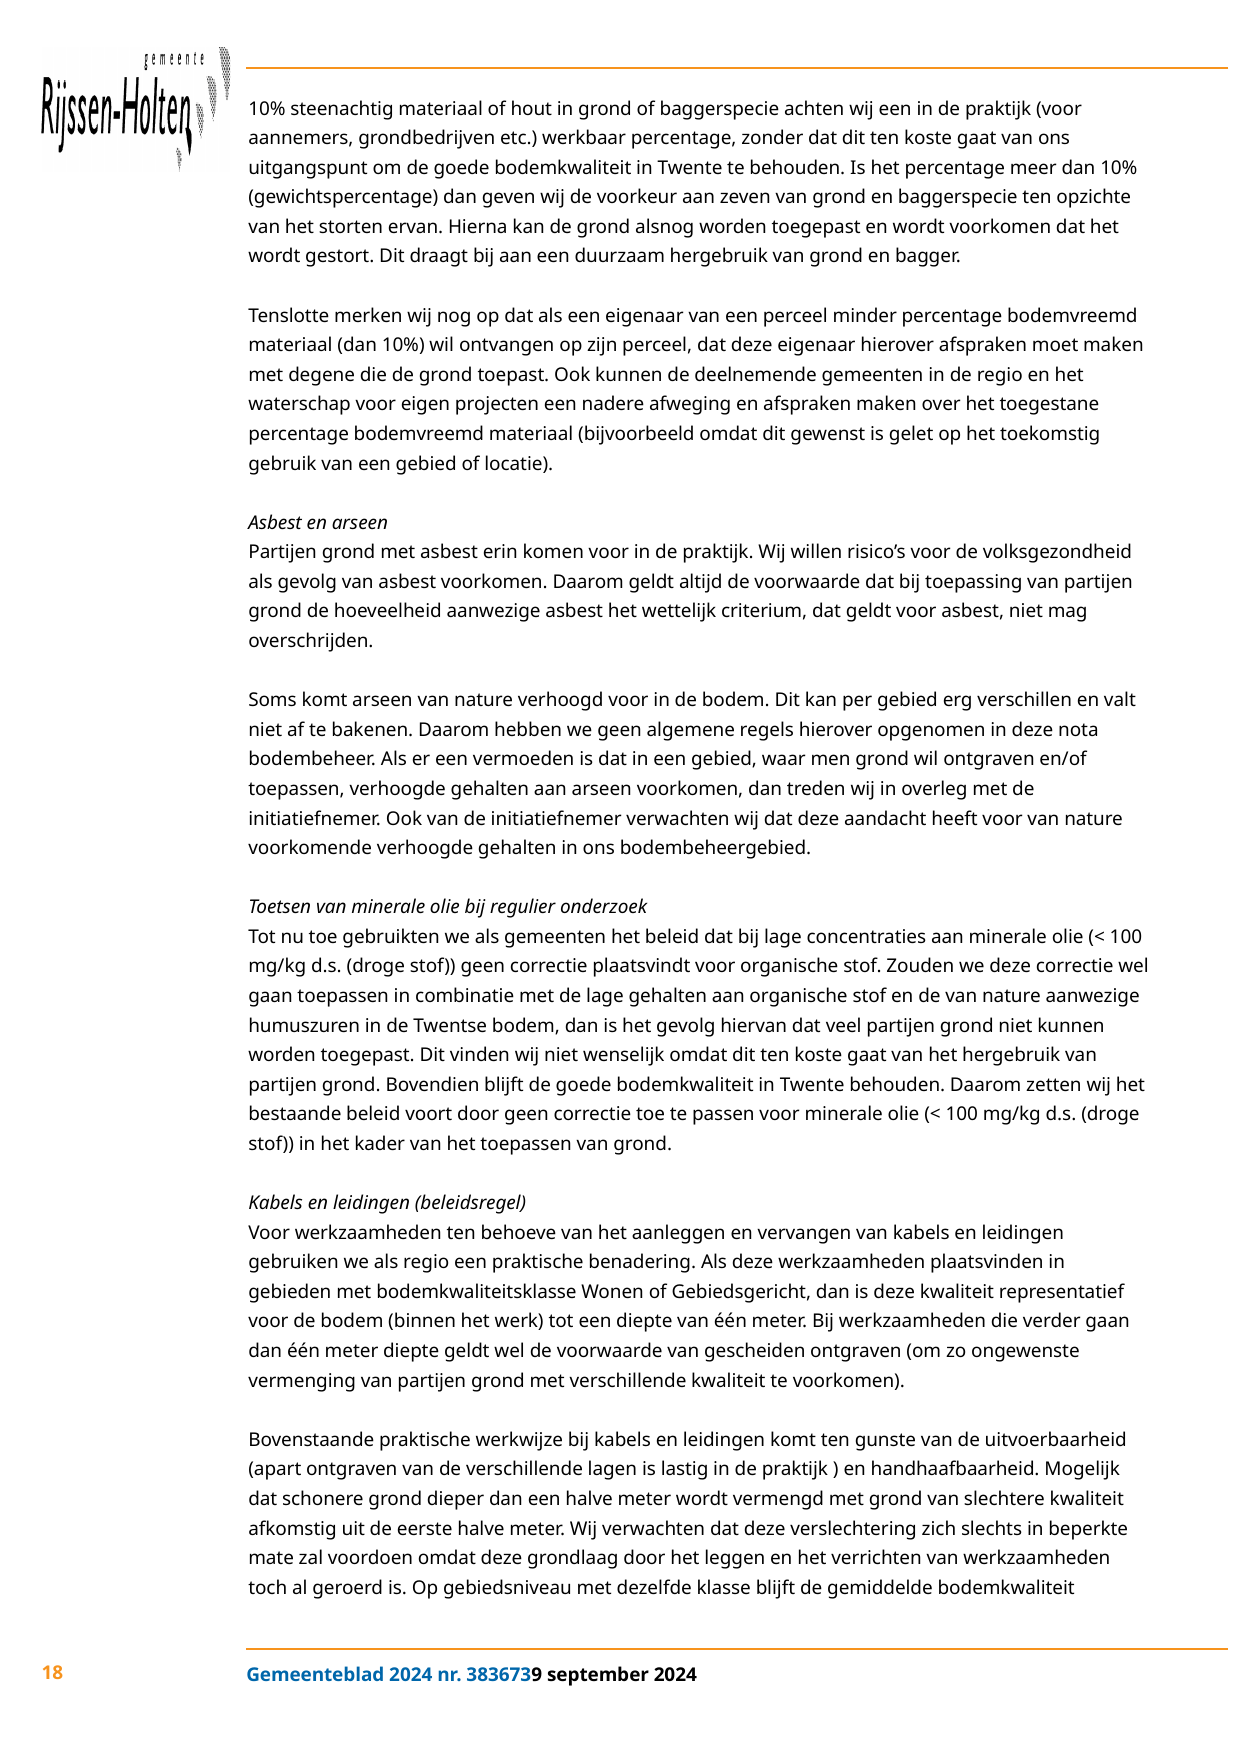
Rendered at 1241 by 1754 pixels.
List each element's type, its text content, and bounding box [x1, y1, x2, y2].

text Tenslotte merken wij nog op dat als een eigenaar van een perceel minder percentage bodemvreemd materiaal (dan 10%) wil ontvangen op zijn perceel, dat deze eigenaar hierover afspraken moet maken met degene die de grond toepast. Ook kunnen de deelnemende gemeenten in de regio en het waterschap voor eigen projecten een nadere afweging en afspraken maken over het toegestane percentage bodemvreemd materiaal (bijvoorbeeld omdat dit gewenst is gelet op het toekomstig gebruik van een gebied of locatie). [248, 302, 1152, 476]
text Bovenstaande praktische werkwijze bij kabels en leidingen komt ten gunste van de uitvoerbaarheid (apart ontgraven van de verschillende lagen is lastig in de praktijk ) en handhaafbaarheid. Mogelijk dat schonere grond dieper dan een halve meter wordt vermengd met grond van slechtere kwaliteit afkomstig uit de eerste halve meter. Wij verwachten dat deze verslechtering zich slechts in beperkte mate zal voordoen omdat deze grondlaag door het leggen en het verrichten van werkzaamheden toch al geroerd is. Op gebiedsniveau met dezelfde klasse blijft de gemiddelde bodemkwaliteit [248, 1426, 1152, 1600]
text Soms komt arseen van nature verhoogd voor in de bodem. Dit kan per gebied erg verschillen en valt niet af te bakenen. Daarom hebben we geen algemene regels hierover opgenomen in deze nota bodembeheer. Als er een vermoeden is dat in een gebied, waar men grond wil ontgraven en/of toepassen, verhoogde gehalten aan arseen voorkomen, dan treden wij in overleg met de initiatiefnemer. Ook van de initiatiefnemer verwachten wij dat deze aandacht heeft voor van nature voorkomende verhoogde gehalten in ons bodembeheergebied. [248, 686, 1152, 860]
text Voor werkzaamheden ten behoeve van het aanleggen en vervangen van kabels en leidingen gebruiken we als regio een praktische benadering. Als deze werkzaamheden plaatsvinden in gebieden met bodemkwaliteitsklasse Wonen of Gebiedsgericht, dan is deze kwaliteit representatief voor de bodem (binnen het werk) tot een diepte van één meter. Bij werkzaamheden die verder gaan dan één meter diepte geldt wel de voorwaarde van gescheiden ontgraven (om zo ongewenste vermenging van partijen grond met verschillende kwaliteit te voorkomen). [248, 1219, 1152, 1393]
text Toetsen van minerale olie bij regulier onderzoek [248, 893, 1152, 919]
text Kabels en leidingen (beleidsregel) [248, 1189, 1152, 1215]
picture [41, 47, 231, 172]
text 10% steenachtig materiaal of hout in grond of baggerspecie achten wij een in de praktijk (voor aannemers, grondbedrijven etc.) werkbaar percentage, zonder dat dit ten koste gaat van ons uitgangspunt om de goede bodemkwaliteit in Twente te behouden. Is het percentage meer dan 10% (gewichtspercentage) dan geven wij de voorkeur aan zeven van grond en baggerspecie ten opzichte van het storten ervan. Hierna kan de grond alsnog worden toegepast en wordt voorkomen dat het wordt gestort. Dit draagt bij aan een duurzaam hergebruik van grond en bagger. [248, 95, 1152, 268]
text Partijen grond met asbest erin komen voor in de praktijk. Wij willen risico’s voor de volksgezondheid als gevolg van asbest voorkomen. Daarom geldt altijd de voorwaarde dat bij toepassing van partijen grond de hoeveelheid aanwezige asbest het wettelijk criterium, dat geldt voor asbest, niet mag overschrijden. [248, 538, 1152, 653]
text Tot nu toe gebruikten we als gemeenten het beleid dat bij lage concentraties aan minerale olie (< 100 mg/kg d.s. (droge stof)) geen correctie plaatsvindt voor organische stof. Zouden we deze correctie wel gaan toepassen in combinatie met de lage gehalten aan organische stof en de van nature aanwezige humuszuren in de Twentse bodem, dan is het gevolg hiervan dat veel partijen grond niet kunnen worden toegepast. Dit vinden wij niet wenselijk omdat dit ten koste gaat van het hergebruik van partijen grond. Bovendien blijft de goede bodemkwaliteit in Twente behouden. Daarom zetten wij het bestaande beleid voort door geen correctie toe te passen voor minerale olie (< 100 mg/kg d.s. (droge stof)) in het kader van het toepassen van grond. [248, 923, 1152, 1156]
text Asbest en arseen [248, 509, 1152, 535]
